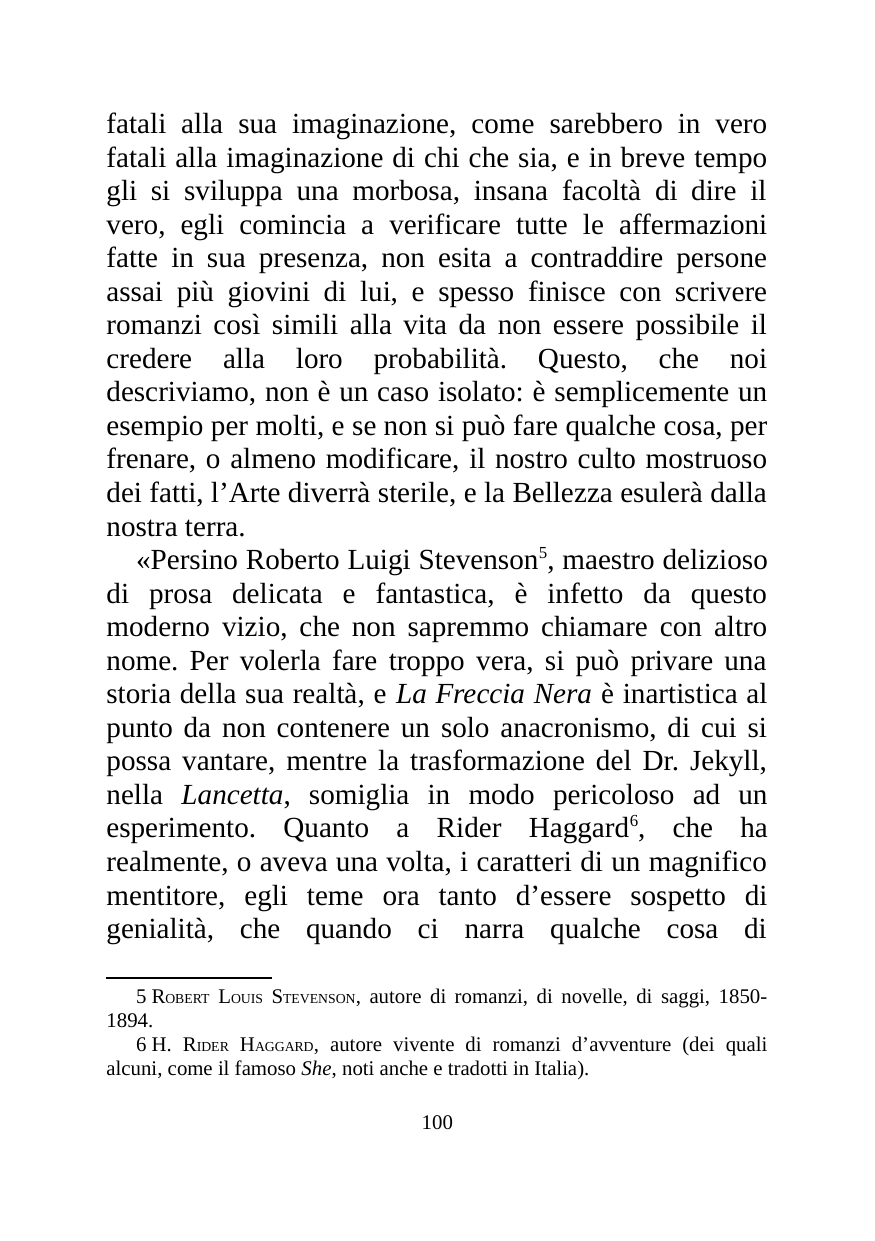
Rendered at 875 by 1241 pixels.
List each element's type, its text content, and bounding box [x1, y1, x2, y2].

text Robert Louis Stevenson, autore di romanzi, di novelle, di saggi, 1850-1894. [106, 984, 768, 1032]
text fatali alla sua imaginazione, come sarebbero in vero fatali alla imaginazione di chi che sia, e in breve tempo gli si sviluppa una morbosa, insana facoltà di dire il vero, egli comincia a verificare tutte le affermazioni fatte in sua presenza, non esita a contraddire persone assai più giovini di lui, e spesso finisce con scrivere romanzi così simili alla vita da non essere possibile il credere alla loro probabilità. Questo, che noi descriviamo, non è un caso isolato: è semplicemente un esempio per molti, e se non si può fare qualche cosa, per frenare, o almeno modificare, il nostro culto mostruoso dei fatti, l’Arte diverrà sterile, e la Bellezza esulerà dalla nostra terra. [106, 106, 768, 542]
text H. Rider Haggard, autore vivente di romanzi d’avventure (dei quali alcuni, come il famoso She, noti anche e tradotti in Italia). [106, 1032, 768, 1080]
text «Persino Roberto Luigi Stevenson, maestro delizioso di prosa delicata e fantastica, è infetto da questo moderno vizio, che non sapremmo chiamare con altro nome. Per volerla fare troppo vera, si può privare una storia della sua realtà, e La Freccia Nera è inartistica al punto da non contenere un solo anacronismo, di cui si possa vantare, mentre la trasformazione del Dr. Jekyll, nella Lancetta, somiglia in modo pericoloso ad un esperimento. Quanto a Rider Haggard, che ha realmente, o aveva una volta, i caratteri di un magnifico mentitore, egli teme ora tanto d’essere sospetto di genialità, che quando ci narra qualche cosa di [106, 542, 768, 945]
